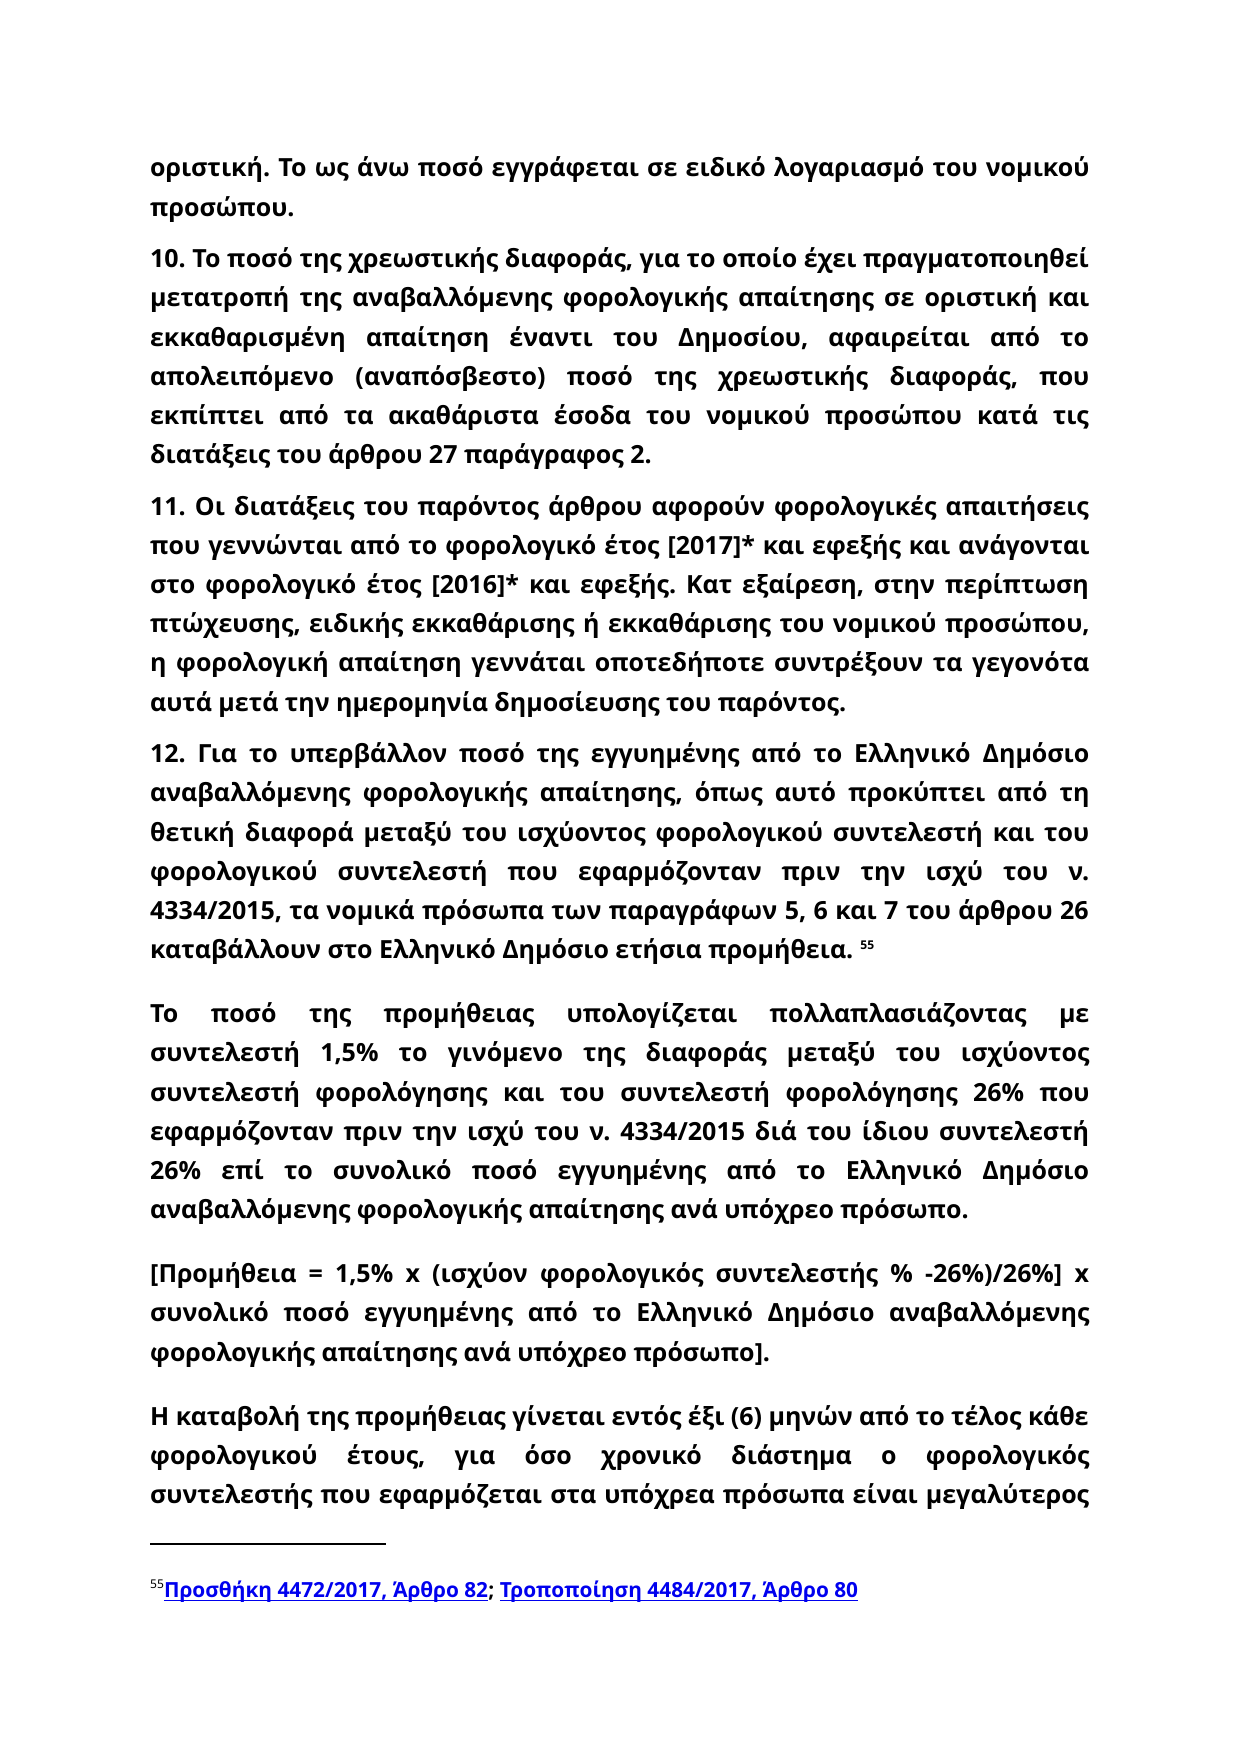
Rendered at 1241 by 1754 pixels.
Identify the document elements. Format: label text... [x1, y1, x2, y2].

text 10. Το ποσό της χρεωστικής διαφοράς, για το οποίο έχει πραγματοποιηθεί μετατροπή της αναβαλλόμενης φορολογικής απαίτησης σε οριστική και εκκαθαρισμένη απαίτηση έναντι του Δημοσίου, αφαιρείται από το απολειπόμενο (αναπόσβεστο) ποσό της χρεωστικής διαφοράς, που εκπίπτει από τα ακαθάριστα έσοδα του νομικού προσώπου κατά τις διατάξεις του άρθρου 27 παράγραφος 2. [150, 241, 1090, 471]
text [Προμήθεια = 1,5% x (ισχύον φορολογικός συντελεστής % -26%)/26%] x συνολικό ποσό εγγυημένης από το Ελληνικό Δημόσιο αναβαλλόμενης φορολογικής απαίτησης ανά υπόχρεο πρόσωπο]. [150, 1256, 1090, 1368]
text Το ποσό της προμήθειας υπολογίζεται πολλαπλασιάζοντας με συντελεστή 1,5% το γινόμενο της διαφοράς μεταξύ του ισχύοντος συντελεστή φορολόγησης και του συντελεστή φορολόγησης 26% που εφαρμόζονταν πριν την ισχύ του ν. 4334/2015 διά του ίδιου συντελεστή 26% επί το συνολικό ποσό εγγυημένης από το Ελληνικό Δημόσιο αναβαλλόμενης φορολογικής απαίτησης ανά υπόχρεο πρόσωπο. [150, 996, 1090, 1226]
text οριστική. Το ως άνω ποσό εγγράφεται σε ειδικό λογαριασμό του νομικού προσώπου. [150, 150, 1090, 223]
text Προσθήκη 4472/2017, Άρθρο 82; Τροποποίηση 4484/2017, Άρθρο 80 [150, 1576, 1090, 1604]
text 11. Οι διατάξεις του παρόντος άρθρου αφορούν φορολογικές απαιτήσεις που γεννώνται από το φορολογικό έτος [2017]* και εφεξής και ανάγονται στο φορολογικό έτος [2016]* και εφεξής. Κατ εξαίρεση, στην περίπτωση πτώχευσης, ειδικής εκκαθάρισης ή εκκαθάρισης του νομικού προσώπου, η φορολογική απαίτηση γεννάται οποτεδήποτε συντρέξουν τα γεγονότα αυτά μετά την ημερομηνία δημοσίευσης του παρόντος. [150, 488, 1090, 718]
text 12. Για το υπερβάλλον ποσό της εγγυημένης από το Ελληνικό Δημόσιο αναβαλλόμενης φορολογικής απαίτησης, όπως αυτό προκύπτει από τη θετική διαφορά μεταξύ του ισχύοντος φορολογικού συντελεστή και του φορολογικού συντελεστή που εφαρμόζονταν πριν την ισχύ του ν. 4334/2015, τα νομικά πρόσωπα των παραγράφων 5, 6 και 7 του άρθρου 26 καταβάλλουν στο Ελληνικό Δημόσιο ετήσια προμήθεια. [150, 736, 1090, 966]
text Η καταβολή της προμήθειας γίνεται εντός έξι (6) μηνών από το τέλος κάθε φορολογικού έτους, για όσο χρονικό διάστημα ο φορολογικός συντελεστής που εφαρμόζεται στα υπόχρεα πρόσωπα είναι μεγαλύτερος [150, 1398, 1090, 1511]
